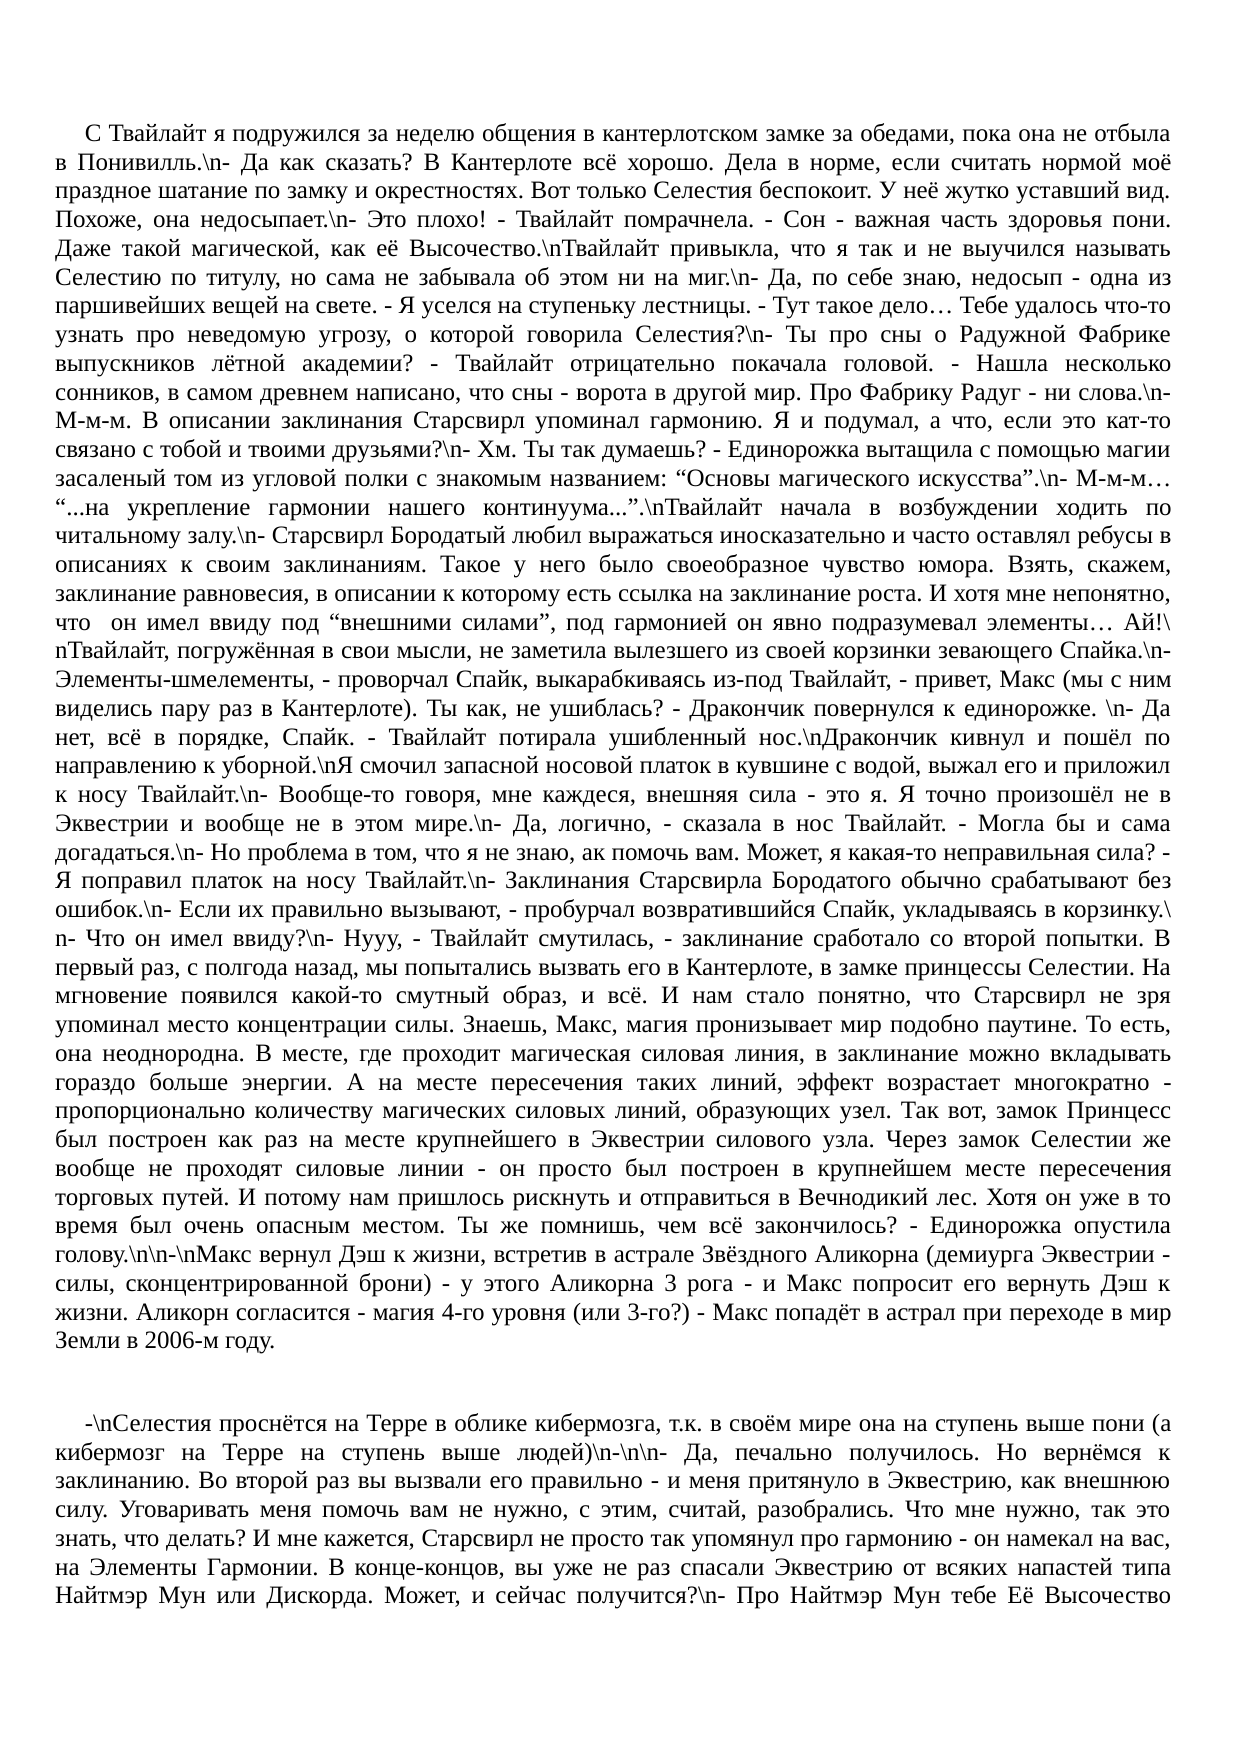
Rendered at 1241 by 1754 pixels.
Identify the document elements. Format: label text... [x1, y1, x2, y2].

text С Твайлайт я подружился за неделю общения в кантерлотском замке за обедами, пока она не отбыла в Понивилль.\n- Да как сказать? В Кантерлоте всё хорошо. Дела в норме, если считать нормой моё праздное шатание по замку и окрестностях. Вот только Селестия беспокоит. У неё жутко уставший вид. Похоже, она недосыпает.\n- Это плохо! - Твайлайт помрачнела. - Сон - важная часть здоровья пони. Даже такой магической, как её Высочество.\nТвайлайт привыкла, что я так и не выучился называть Селестию по титулу, но сама не забывала об этом ни на миг.\n- Да, по себе знаю, недосып - одна из паршивейших вещей на свете. - Я уселся на ступеньку лестницы. - Тут такое дело… Тебе удалось что-то узнать про неведомую угрозу, о которой говорила Селестия?\n- Ты про сны о Радужной Фабрике выпускников лётной академии? - Твайлайт отрицательно покачала головой. - Нашла несколько сонников, в самом древнем написано, что сны - ворота в другой мир. Про Фабрику Радуг - ни слова.\n- М-м-м. В описании заклинания Старсвирл упоминал гармонию. Я и подумал, а что, если это кат-то связано с тобой и твоими друзьями?\n- Хм. Ты так думаешь? - Единорожка вытащила с помощью магии засаленый том из угловой полки с знакомым названием: “Основы магического искусства”.\n- М-м-м… “...на укрепление гармонии нашего континуума...”.\nТвайлайт начала в возбуждении ходить по читальному залу.\n- Старсвирл Бородатый любил выражаться иносказательно и часто оставлял ребусы в описаниях к своим заклинаниям. Такое у него было своеобразное чувство юмора. Взять, скажем, заклинание равновесия, в описании к которому есть ссылка на заклинание роста. И хотя мне непонятно, что он имел ввиду под “внешними силами”, под гармонией он явно подразумевал элементы… Ай!\nТвайлайт, погружённая в свои мысли, не заметила вылезшего из своей корзинки зевающего Спайка.\n- Элементы-шмелементы, - проворчал Спайк, выкарабкиваясь из-под Твайлайт, - привет, Макс (мы с ним виделись пару раз в Кантерлоте). Ты как, не ушиблась? - Дракончик повернулся к единорожке. \n- Да нет, всё в порядке, Спайк. - Твайлайт потирала ушибленный нос.\nДракончик кивнул и пошёл по направлению к уборной.\nЯ смочил запасной носовой платок в кувшине с водой, выжал его и приложил к носу Твайлайт.\n- Вообще-то говоря, мне каждеся, внешняя сила - это я. Я точно произошёл не в Эквестрии и вообще не в этом мире.\n- Да, логично, - сказала в нос Твайлайт. - Могла бы и сама догадаться.\n- Но проблема в том, что я не знаю, ак помочь вам. Может, я какая-то неправильная сила? - Я поправил платок на носу Твайлайт.\n- Заклинания Старсвирла Бородатого обычно срабатывают без ошибок.\n- Если их правильно вызывают, - пробурчал возвратившийся Спайк, укладываясь в корзинку.\n- Что он имел ввиду?\n- Нууу, - Твайлайт смутилась, - заклинание сработало со второй попытки. В первый раз, с полгода назад, мы попытались вызвать его в Кантерлоте, в замке принцессы Селестии. На мгновение появился какой-то смутный образ, и всё. И нам стало понятно, что Старсвирл не зря упоминал место концентрации силы. Знаешь, Макс, магия пронизывает мир подобно паутине. То есть, она неоднородна. В месте, где проходит магическая силовая линия, в заклинание можно вкладывать гораздо больше энергии. А на месте пересечения таких линий, эффект возрастает многократно - пропорционально количеству магических силовых линий, образующих узел. Так вот, замок Принцесс был построен как раз на месте крупнейшего в Эквестрии силового узла. Через замок Селестии же вообще не проходят силовые линии - он просто был построен в крупнейшем месте пересечения торговых путей. И потому нам пришлось рискнуть и отправиться в Вечнодикий лес. Хотя он уже в то время был очень опасным местом. Ты же помнишь, чем всё закончилось? - Единорожка опустила голову.\n\n-\nМакс вернул Дэш к жизни, встретив в астрале Звёздного Аликорна (демиурга Эквестрии - силы, сконцентрированной брони) - у этого Аликорна 3 рога - и Макс попросит его вернуть Дэш к жизни. Аликорн согласится - магия 4-го уровня (или 3-го?) - Макс попадёт в астрал при переходе в мир Земли в 2006-м году. [55, 118, 1172, 1354]
text -\nСелестия проснётся на Терре в облике кибермозга, т.к. в своём мире она на ступень выше пони (а кибермозг на Терре на ступень выше людей)\n-\n\n- Да, печально получилось. Но вернёмся к заклинанию. Во второй раз вы вызвали его правильно - и меня притянуло в Эквестрию, как внешнюю силу. Уговаривать меня помочь вам не нужно, с этим, считай, разобрались. Что мне нужно, так это знать, что делать? И мне кажется, Старсвирл не просто так упомянул про гармонию - он намекал на вас, на Элементы Гармонии. В конце-концов, вы уже не раз спасали Эквестрию от всяких напастей типа Найтмэр Мун или Дискорда. Может, и сейчас получится?\n- Про Найтмэр Мун тебе Её Высочество [55, 1408, 1172, 1609]
